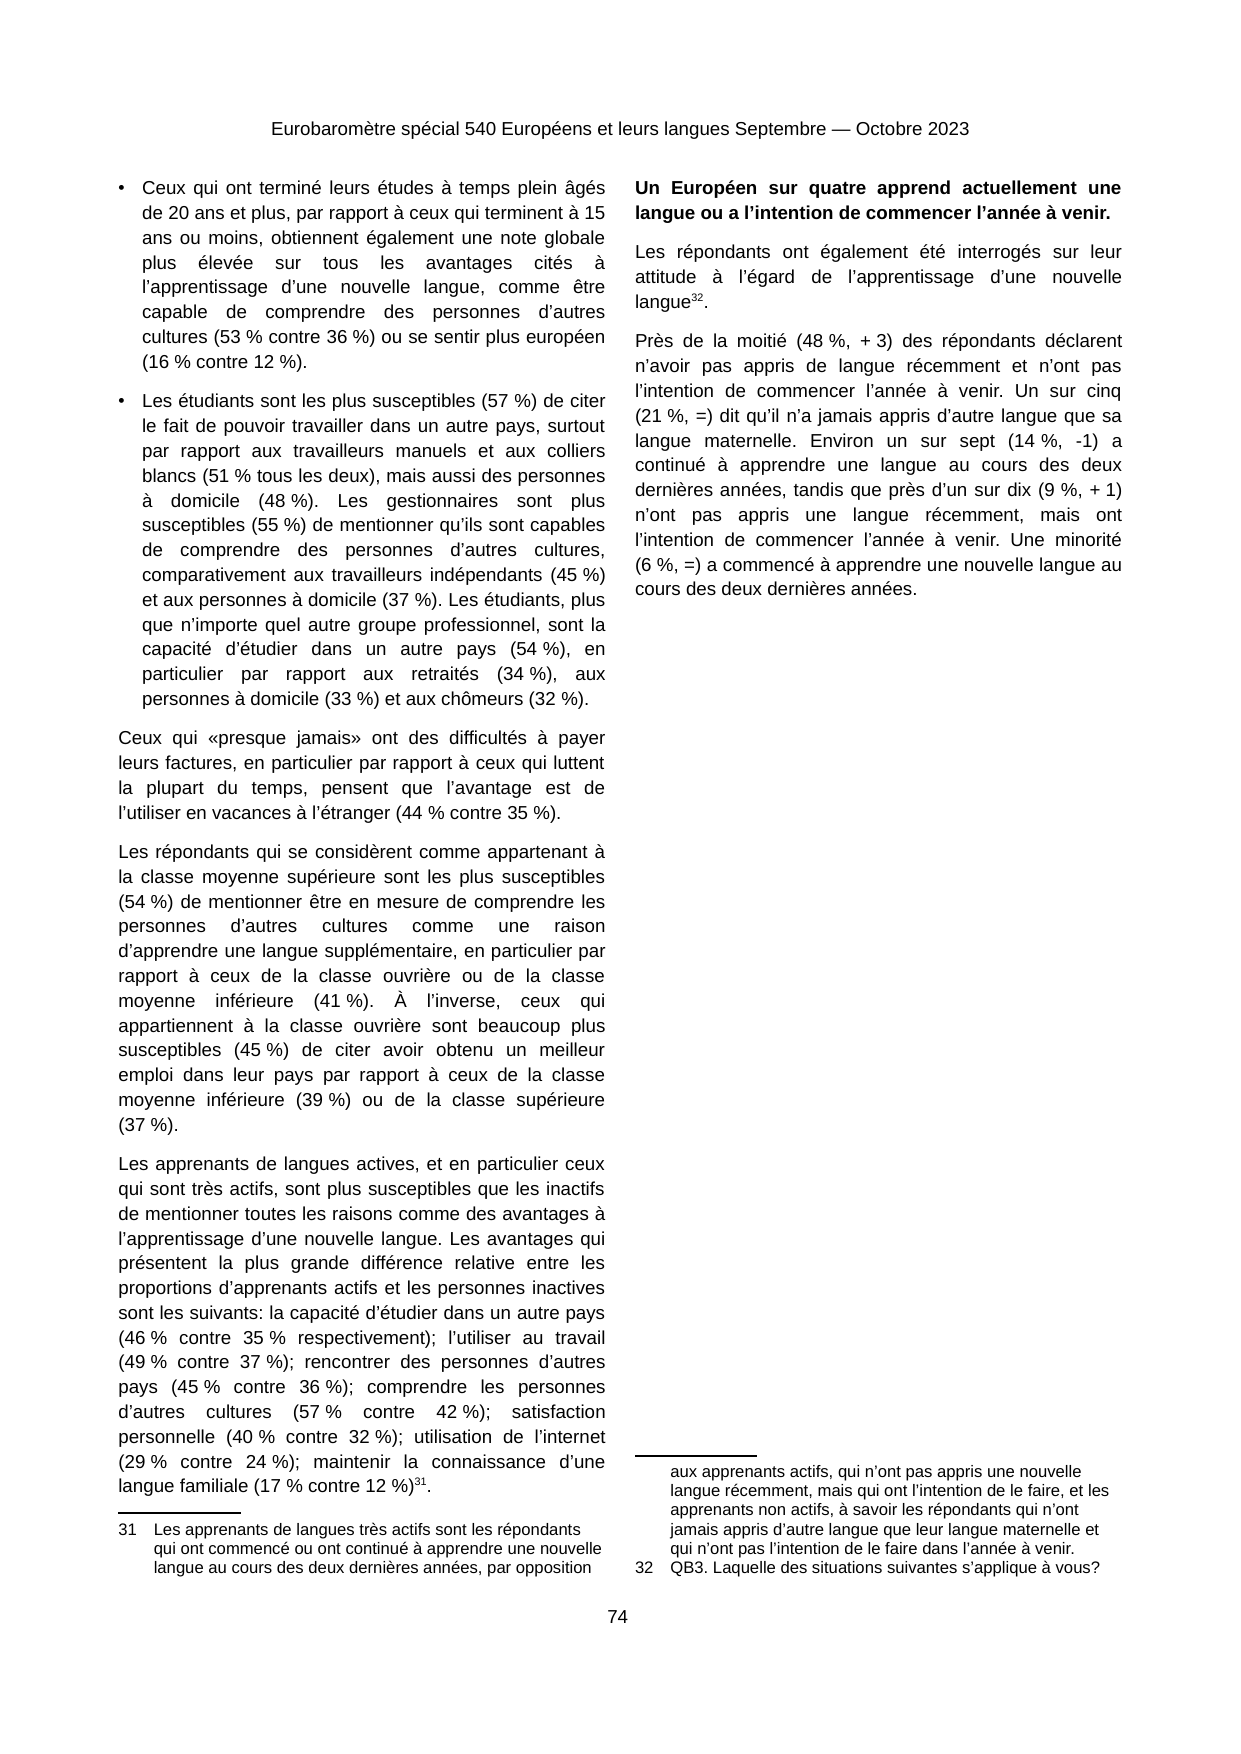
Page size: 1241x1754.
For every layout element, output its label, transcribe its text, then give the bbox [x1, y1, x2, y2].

list Les étudiants sont les plus susceptibles (57 %) de citer le fait de pouvoir travailler dans un autre pays, surtout par rapport aux travailleurs manuels et aux colliers blancs (51 % tous les deux), mais aussi des personnes à domicile (48 %). Les gestionnaires sont plus susceptibles (55 %) de mentionner qu’ils sont capables de comprendre des personnes d’autres cultures, comparativement aux travailleurs indépendants (45 %) et aux personnes à domicile (37 %). Les étudiants, plus que n’importe quel autre groupe professionnel, sont la capacité d’étudier dans un autre pays (54 %), en particulier par rapport aux retraités (34 %), aux personnes à domicile (33 %) et aux chômeurs (32 %). [118, 390, 605, 709]
list Ceux qui ont terminé leurs études à temps plein âgés de 20 ans et plus, par rapport à ceux qui terminent à 15 ans ou moins, obtiennent également une note globale plus élevée sur tous les avantages cités à l’apprentissage d’une nouvelle langue, comme être capable de comprendre des personnes d’autres cultures (53 % contre 36 %) ou se sentir plus européen (16 % contre 12 %). [118, 177, 605, 372]
text Les répondants ont également été interrogés sur leur attitude à l’égard de l’apprentissage d’une nouvelle langue. [635, 241, 1122, 312]
text aux apprenants actifs, qui n’ont pas appris une nouvelle langue récemment, mais qui ont l’intention de le faire, et les apprenants non actifs, à savoir les répondants qui n’ont jamais appris d’autre langue que leur langue maternelle et qui n’ont pas l’intention de le faire dans l’année à venir. [635, 1462, 1122, 1558]
text Un Européen sur quatre apprend actuellement une langue ou a l’intention de commencer l’année à venir. [635, 177, 1122, 223]
text Les apprenants de langues actives, et en particulier ceux qui sont très actifs, sont plus susceptibles que les inactifs de mentionner toutes les raisons comme des avantages à l’apprentissage d’une nouvelle langue. Les avantages qui présentent la plus grande différence relative entre les proportions d’apprenants actifs et les personnes inactives sont les suivants: la capacité d’étudier dans un autre pays (46 % contre 35 % respectivement); l’utiliser au travail (49 % contre 37 %); rencontrer des personnes d’autres pays (45 % contre 36 %); comprendre les personnes d’autres cultures (57 % contre 42 %); satisfaction personnelle (40 % contre 32 %); utilisation de l’internet (29 % contre 24 %); maintenir la connaissance d’une langue familiale (17 % contre 12 %). [118, 1153, 605, 1497]
text Ceux qui «presque jamais» ont des difficultés à payer leurs factures, en particulier par rapport à ceux qui luttent la plupart du temps, pensent que l’avantage est de l’utiliser en vacances à l’étranger (44 % contre 35 %). [118, 727, 605, 823]
text Les apprenants de langues très actifs sont les répondants qui ont commencé ou ont continué à apprendre une nouvelle langue au cours des deux dernières années, par opposition [118, 1519, 605, 1577]
text Près de la moitié (48 %, + 3) des répondants déclarent n’avoir pas appris de langue récemment et n’ont pas l’intention de commencer l’année à venir. Un sur cinq (21 %, =) dit qu’il n’a jamais appris d’autre langue que sa langue maternelle. Environ un sur sept (14 %, -1) a continué à apprendre une langue au cours des deux dernières années, tandis que près d’un sur dix (9 %, + 1) n’ont pas appris une langue récemment, mais ont l’intention de commencer l’année à venir. Une minorité (6 %, =) a commencé à apprendre une nouvelle langue au cours des deux dernières années. [635, 330, 1122, 600]
text Les répondants qui se considèrent comme appartenant à la classe moyenne supérieure sont les plus susceptibles (54 %) de mentionner être en mesure de comprendre les personnes d’autres cultures comme une raison d’apprendre une langue supplémentaire, en particulier par rapport à ceux de la classe ouvrière ou de la classe moyenne inférieure (41 %). À l’inverse, ceux qui appartiennent à la classe ouvrière sont beaucoup plus susceptibles (45 %) de citer avoir obtenu un meilleur emploi dans leur pays par rapport à ceux de la classe moyenne inférieure (39 %) ou de la classe supérieure (37 %). [118, 841, 605, 1135]
text QB3. Laquelle des situations suivantes s’applique à vous? [635, 1558, 1122, 1577]
